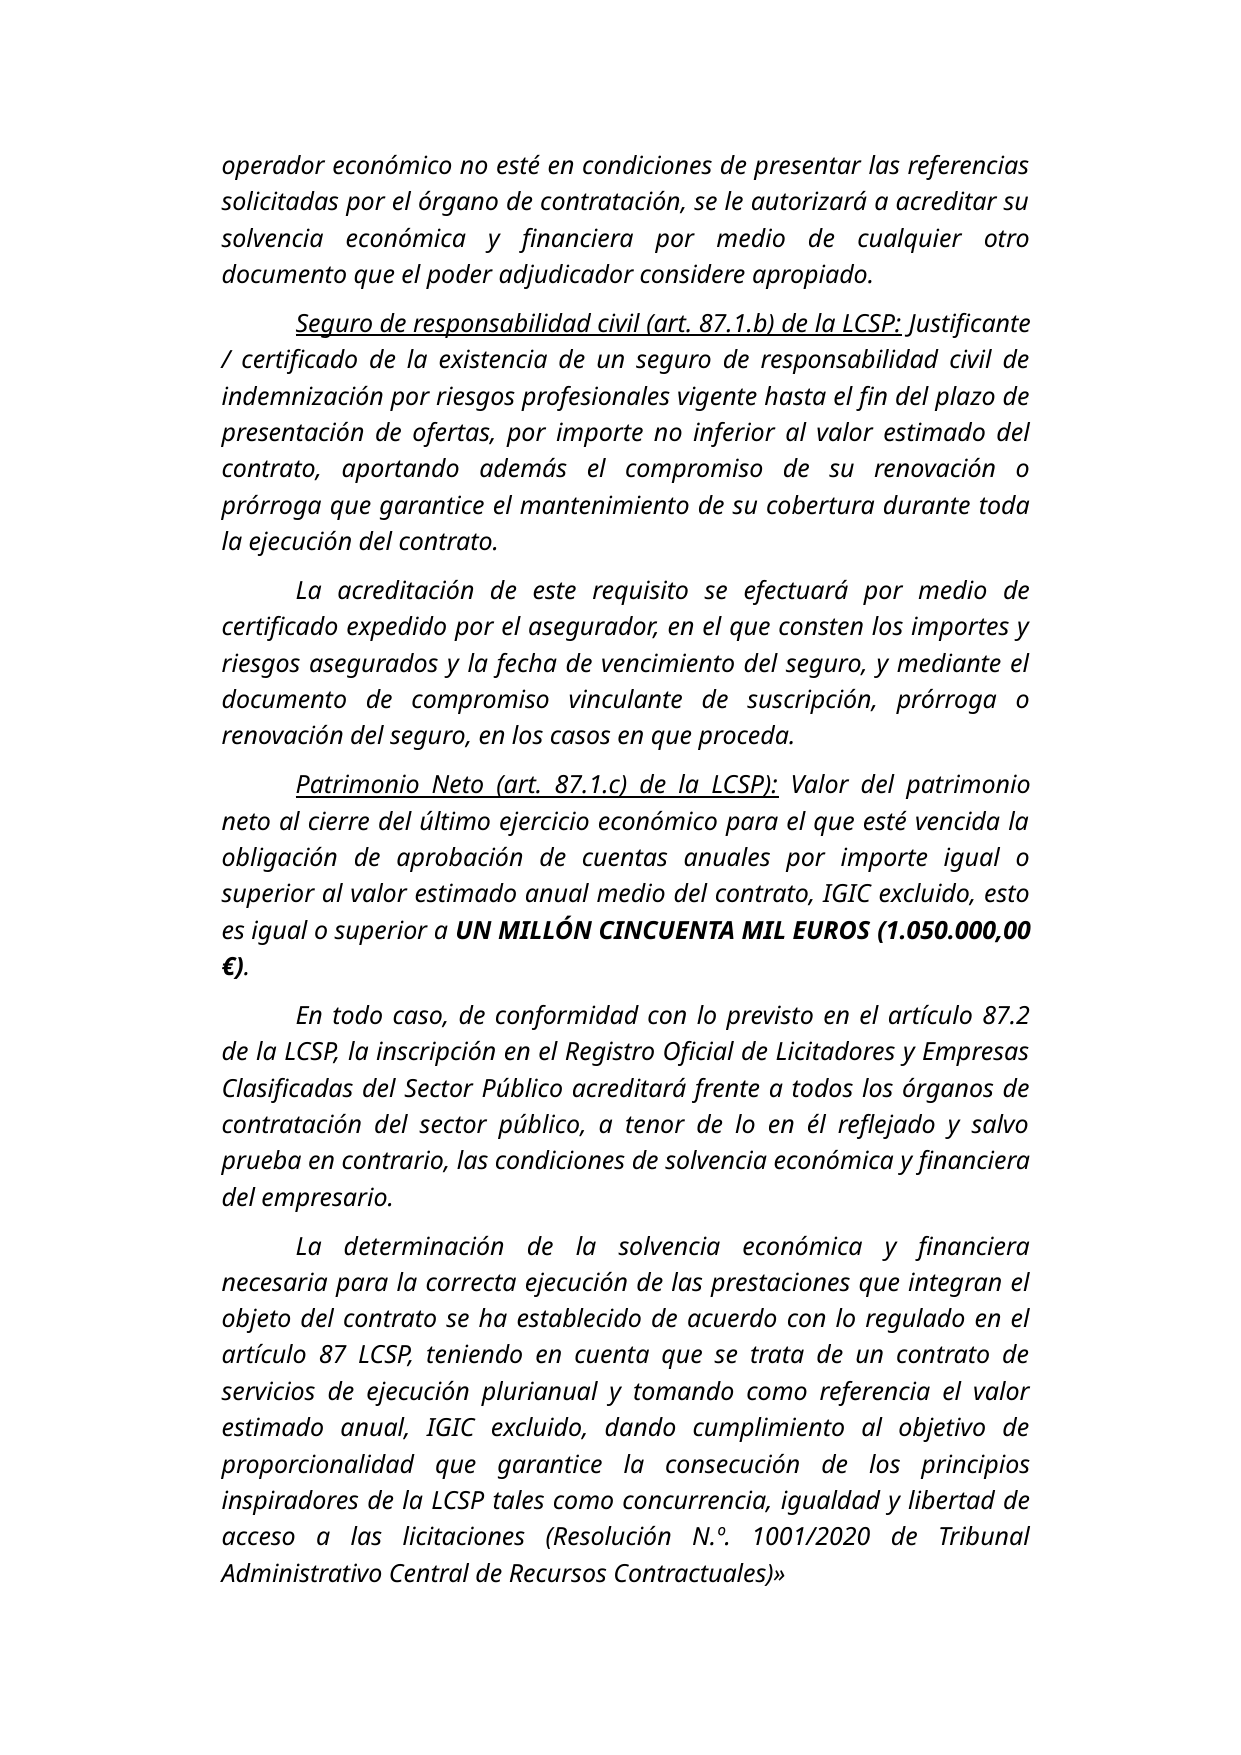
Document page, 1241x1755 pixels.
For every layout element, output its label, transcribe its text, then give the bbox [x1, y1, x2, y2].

text Patrimonio Neto (art. 87.1.c) de la LCSP): Valor del patrimonio neto al cierre del último ejercicio económico para el que esté vencida la obligación de aprobación de cuentas anuales por importe igual o superior al valor estimado anual medio del contrato, IGIC excluido, esto es igual o superior a UN MILLÓN CINCUENTA MIL EUROS (1.050.000,00 €). [221, 767, 1034, 983]
text Seguro de responsabilidad civil (art. 87.1.b) de la LCSP: Justificante / certificado de la existencia de un seguro de responsabilidad civil de indemnización por riesgos profesionales vigente hasta el fin del plazo de presentación de ofertas, por importe no inferior al valor estimado del contrato, aportando además el compromiso de su renovación o prórroga que garantice el mantenimiento de su cobertura durante toda la ejecución del contrato. [221, 306, 1034, 558]
text La determinación de la solvencia económica y financiera necesaria para la correcta ejecución de las prestaciones que integran el objeto del contrato se ha establecido de acuerdo con lo regulado en el artículo 87 LCSP, teniendo en cuenta que se trata de un contrato de servicios de ejecución plurianual y tomando como referencia el valor estimado anual, IGIC excluido, dando cumplimiento al objetivo de proporcionalidad que garantice la consecución de los principios inspiradores de la LCSP tales como concurrencia, igualdad y libertad de acceso a las licitaciones (Resolución N.º. 1001/2020 de Tribunal Administrativo Central de Recursos Contractuales)» [221, 1228, 1034, 1589]
text operador económico no esté en condiciones de presentar las referencias solicitadas por el órgano de contratación, se le autorizará a acreditar su solvencia económica y financiera por medio de cualquier otro documento que el poder adjudicador considere apropiado. [221, 148, 1034, 291]
text La acreditación de este requisito se efectuará por medio de certificado expedido por el asegurador, en el que consten los importes y riesgos asegurados y la fecha de vencimiento del seguro, y mediante el documento de compromiso vinculante de suscripción, prórroga o renovación del seguro, en los casos en que proceda. [221, 573, 1034, 752]
text En todo caso, de conformidad con lo previsto en el artículo 87.2 de la LCSP, la inscripción en el Registro Oficial de Licitadores y Empresas Clasificadas del Sector Público acreditará frente a todos los órganos de contratación del sector público, a tenor de lo en él reflejado y salvo prueba en contrario, las condiciones de solvencia económica y financiera del empresario. [221, 997, 1034, 1213]
